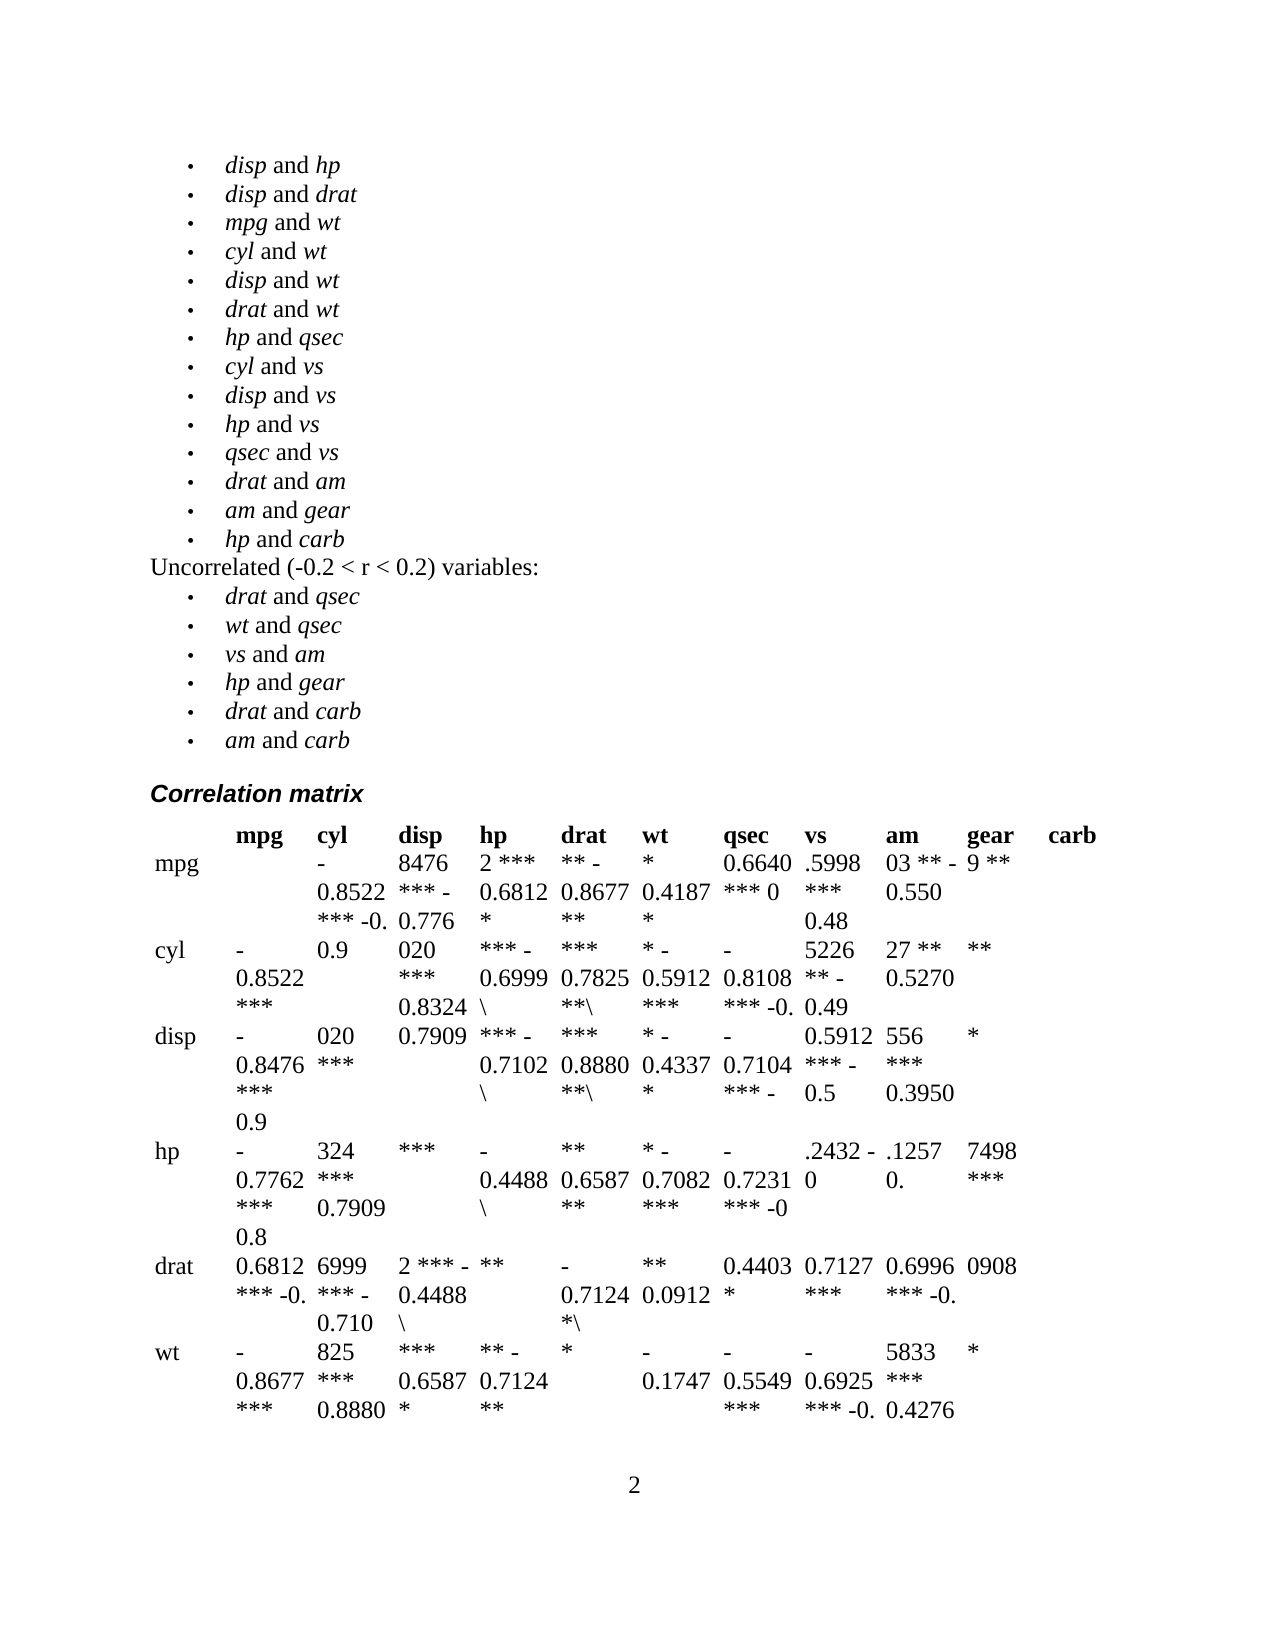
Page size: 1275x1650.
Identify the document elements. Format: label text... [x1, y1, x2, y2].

table_cell -0.4488 \ [475, 1136, 556, 1251]
text Uncorrelated (-0.2 < r < 0.2) variables: [150, 552, 1125, 581]
table_header [150, 820, 231, 848]
table_header vs [800, 820, 881, 848]
list hp and vs [187, 409, 1125, 437]
table_cell *** 0.6587 * [394, 1337, 475, 1423]
list drat and wt [187, 294, 1125, 322]
table_cell 556 *** 0.3950 [881, 1021, 962, 1136]
table_cell 0.5912 *** -0.5 [800, 1021, 881, 1136]
table_cell -0.8522 *** -0. [313, 849, 394, 935]
table_cell 0.6996 *** -0. [881, 1251, 962, 1337]
table_cell 2 *** -0.4488 \ [394, 1251, 475, 1337]
table_cell .5998 *** 0.48 [800, 849, 881, 935]
table_cell 9 ** [963, 849, 1044, 935]
table_cell 0.6812 *** -0. [231, 1251, 312, 1337]
list wt and qsec [187, 610, 1125, 639]
table_cell 825 *** 0.8880 [313, 1337, 394, 1423]
table_cell *** 0.7825 **\ [556, 935, 637, 1021]
table_cell *** 0.8880 **\ [556, 1021, 637, 1136]
table_cell * [556, 1337, 637, 1423]
table_cell 03 ** -0.550 [881, 849, 962, 935]
list drat and carb [187, 696, 1125, 725]
subtitle Correlation matrix [150, 779, 1125, 807]
table_cell wt [150, 1337, 231, 1423]
table_cell 0.7127 *** [800, 1251, 881, 1337]
table_cell -0.7104 *** - [719, 1021, 800, 1136]
list disp and drat [187, 179, 1125, 207]
table_cell -0.8476 *** 0.9 [231, 1021, 312, 1136]
table_cell * -0.5912 *** [638, 935, 719, 1021]
table_cell *** [394, 1136, 475, 1251]
list hp and qsec [187, 322, 1125, 351]
table_cell [1044, 935, 1125, 1021]
table_cell -0.8522 *** [231, 935, 312, 1021]
list disp and hp [187, 150, 1125, 179]
table_cell 2 *** 0.6812 * [475, 849, 556, 935]
table_cell ** [475, 1251, 556, 1337]
list cyl and vs [187, 351, 1125, 380]
table_cell ** -0.8677 ** [556, 849, 637, 935]
table_cell 27 ** 0.5270 [881, 935, 962, 1021]
table_cell 020 *** 0.8324 [394, 935, 475, 1021]
table_cell 8476 *** -0.776 [394, 849, 475, 935]
table_cell 5833 *** 0.4276 [881, 1337, 962, 1423]
table_cell 0908 [963, 1251, 1044, 1337]
table_cell * [963, 1021, 1044, 1136]
table_cell -0.5549 *** [719, 1337, 800, 1423]
list drat and am [187, 466, 1125, 495]
table_header hp [475, 820, 556, 848]
table_cell * 0.4187 * [638, 849, 719, 935]
table_cell 0.7909 [394, 1021, 475, 1136]
table_header qsec [719, 820, 800, 848]
table_header gear [963, 820, 1044, 848]
table_cell 6999 *** -0.710 [313, 1251, 394, 1337]
table_cell [1044, 849, 1125, 935]
table_header disp [394, 820, 475, 848]
table_cell drat [150, 1251, 231, 1337]
list qsec and vs [187, 437, 1125, 466]
table_cell .1257 0. [881, 1136, 962, 1251]
table_cell hp [150, 1136, 231, 1251]
table_cell -0.6925 *** -0. [800, 1337, 881, 1423]
table_cell *** -0.7102 \ [475, 1021, 556, 1136]
list am and gear [187, 495, 1125, 524]
table_cell ** -0.7124 ** [475, 1337, 556, 1423]
table_cell [1044, 1337, 1125, 1423]
table_cell ** 0.6587 ** [556, 1136, 637, 1251]
table_cell cyl [150, 935, 231, 1021]
table_header cyl [313, 820, 394, 848]
list disp and wt [187, 265, 1125, 294]
table_cell disp [150, 1021, 231, 1136]
table_cell 5226 ** -0.49 [800, 935, 881, 1021]
table_cell ** 0.0912 [638, 1251, 719, 1337]
table_cell ** [963, 935, 1044, 1021]
table_cell 020 *** [313, 1021, 394, 1136]
table_cell -0.7231 *** -0 [719, 1136, 800, 1251]
table_header am [881, 820, 962, 848]
table_header mpg [231, 820, 312, 848]
table_cell * -0.4337 * [638, 1021, 719, 1136]
table_cell -0.7124 *\ [556, 1251, 637, 1337]
table_cell 7498 *** [963, 1136, 1044, 1251]
table_cell 324 *** 0.7909 [313, 1136, 394, 1251]
list cyl and wt [187, 236, 1125, 265]
list hp and carb [187, 524, 1125, 552]
table_cell * [963, 1337, 1044, 1423]
list hp and gear [187, 667, 1125, 696]
table_cell 0.4403 * [719, 1251, 800, 1337]
table_cell [1044, 1021, 1125, 1136]
list mpg and wt [187, 207, 1125, 236]
table_cell [1044, 1251, 1125, 1337]
table_header carb [1044, 820, 1125, 848]
table_cell mpg [150, 849, 231, 935]
table_cell [1044, 1136, 1125, 1251]
table_cell .2432 -0 [800, 1136, 881, 1251]
table_cell -0.1747 [638, 1337, 719, 1423]
table_header wt [638, 820, 719, 848]
table_cell -0.8677 *** [231, 1337, 312, 1423]
table_cell [231, 849, 312, 935]
list vs and am [187, 639, 1125, 667]
table_header drat [556, 820, 637, 848]
table_cell -0.8108 *** -0. [719, 935, 800, 1021]
list disp and vs [187, 380, 1125, 409]
table_cell 0.6640 *** 0 [719, 849, 800, 935]
table_cell -0.7762 *** 0.8 [231, 1136, 312, 1251]
table_cell *** -0.6999 \ [475, 935, 556, 1021]
table_cell * -0.7082 *** [638, 1136, 719, 1251]
list am and carb [187, 725, 1125, 754]
list drat and qsec [187, 581, 1125, 610]
table_cell 0.9 [313, 935, 394, 1021]
